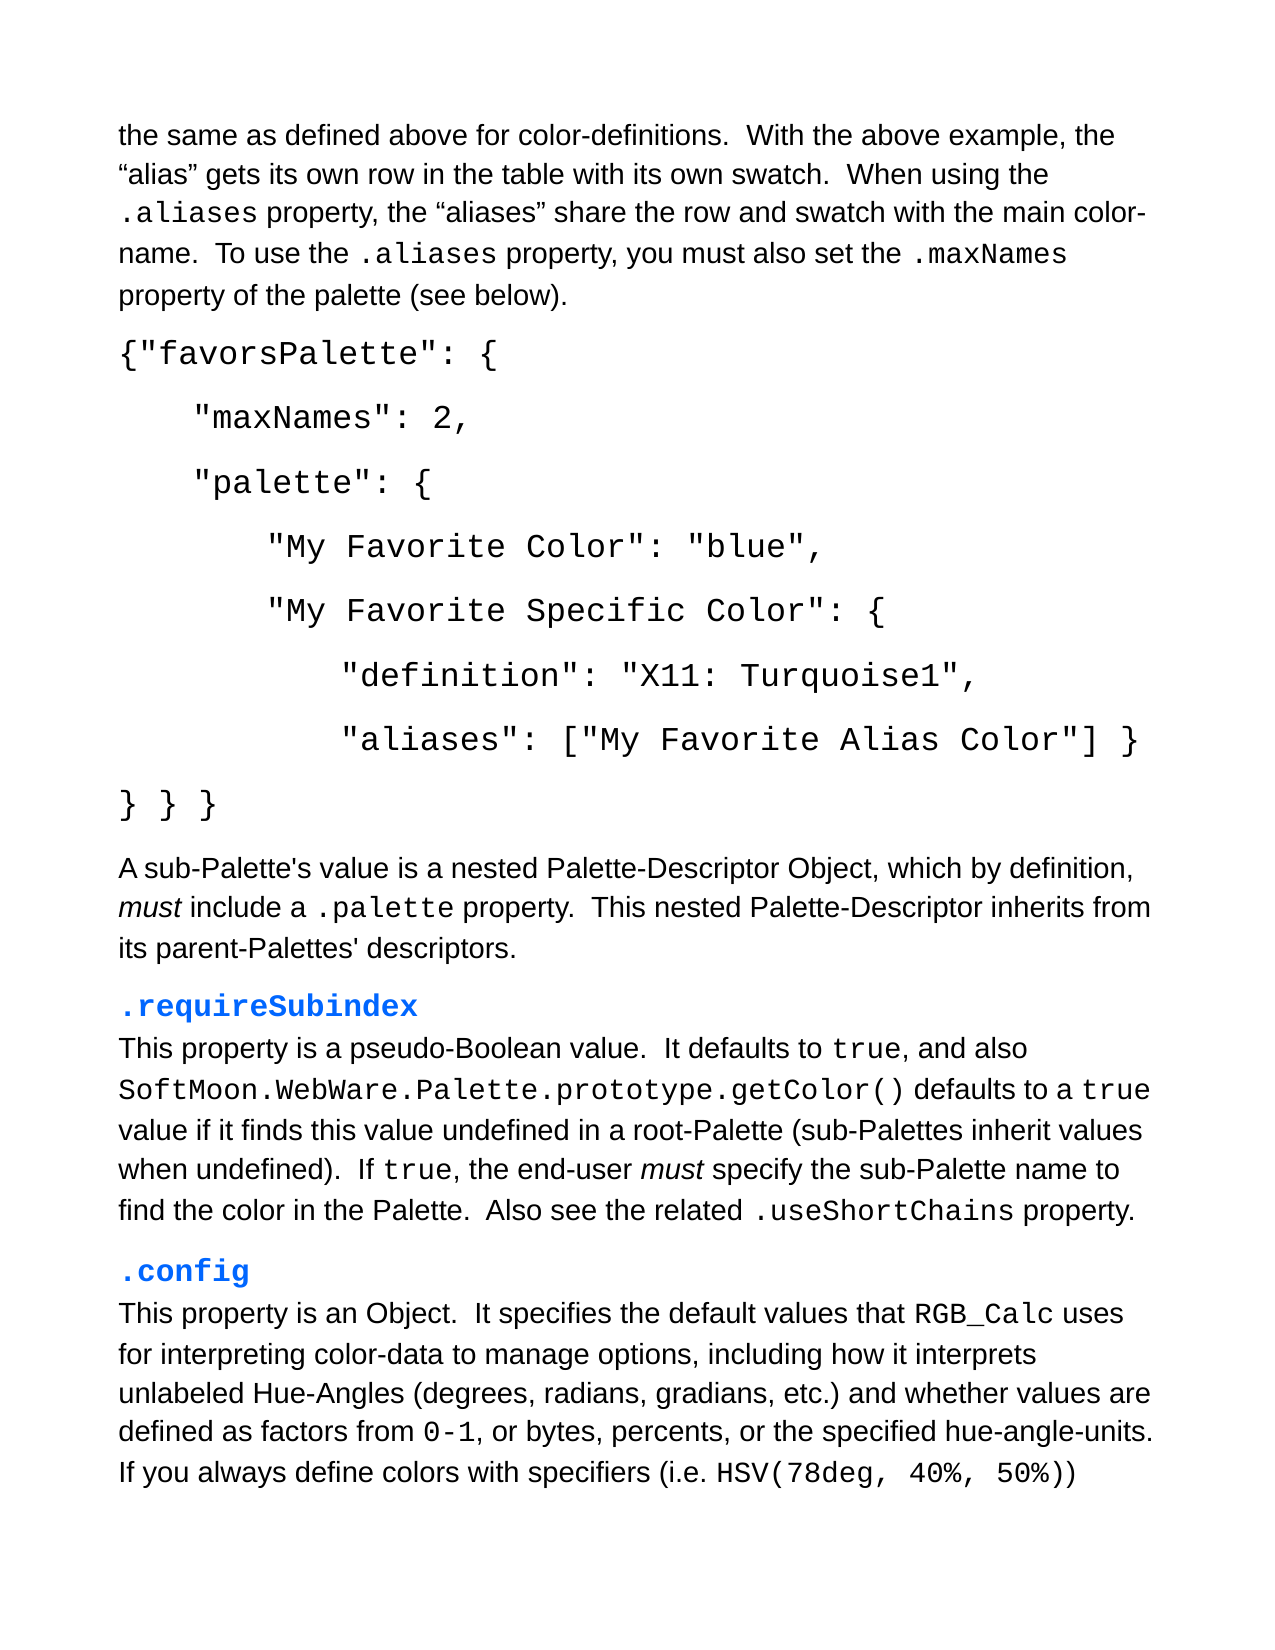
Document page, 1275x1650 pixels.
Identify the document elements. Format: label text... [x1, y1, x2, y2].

text This property is a pseudo-Boolean value. It defaults to true, and also SoftMoon.WebWare.Palette.prototype.getColor() defaults to a true value if it finds this value undefined in a root-Palette (sub-Palettes inherit values when undefined). If true, the end-user must specify the sub-Palette name to find the color in the Palette. Also see the related .useShortChains property. [118, 1031, 1157, 1229]
text {"favorsPalette": { [118, 337, 1157, 375]
text } } } [118, 787, 1157, 824]
text "aliases": ["My Favorite Alias Color"] } [118, 722, 1157, 760]
text "My Favorite Specific Color": { [118, 594, 1157, 632]
text This property is an Object. It specifies the default values that RGB_Calc uses for interpreting color-data to manage options, including how it interprets unlabeled Hue-Angles (degrees, radians, gradians, etc.) and whether values are defined as factors from 0-1, or bytes, percents, or the specified hue-angle-units. If you always define colors with specifiers (i.e. HSV(78deg, 40%, 50%)) [118, 1296, 1157, 1491]
text .config [118, 1255, 1157, 1291]
text A sub-Palette's value is a nested Palette-Descriptor Object, which by definition, must include a .palette property. This nested Palette-Descriptor inherits from its parent-Palettes' descriptors. [118, 851, 1157, 964]
text .requireSubindex [118, 990, 1157, 1026]
text "maxNames": 2, [118, 401, 1157, 439]
text "definition": "X11: Turquoise1", [118, 658, 1157, 696]
text the same as defined above for color-definitions. With the above example, the “alias” gets its own row in the table with its own swatch. When using the .aliases property, the “aliases” share the row and swatch with the main color-name. To use the .aliases property, you must also set the .maxNames property of the palette (see below). [118, 118, 1157, 311]
text "My Favorite Color": "blue", [118, 530, 1157, 567]
text "palette": { [118, 465, 1157, 503]
